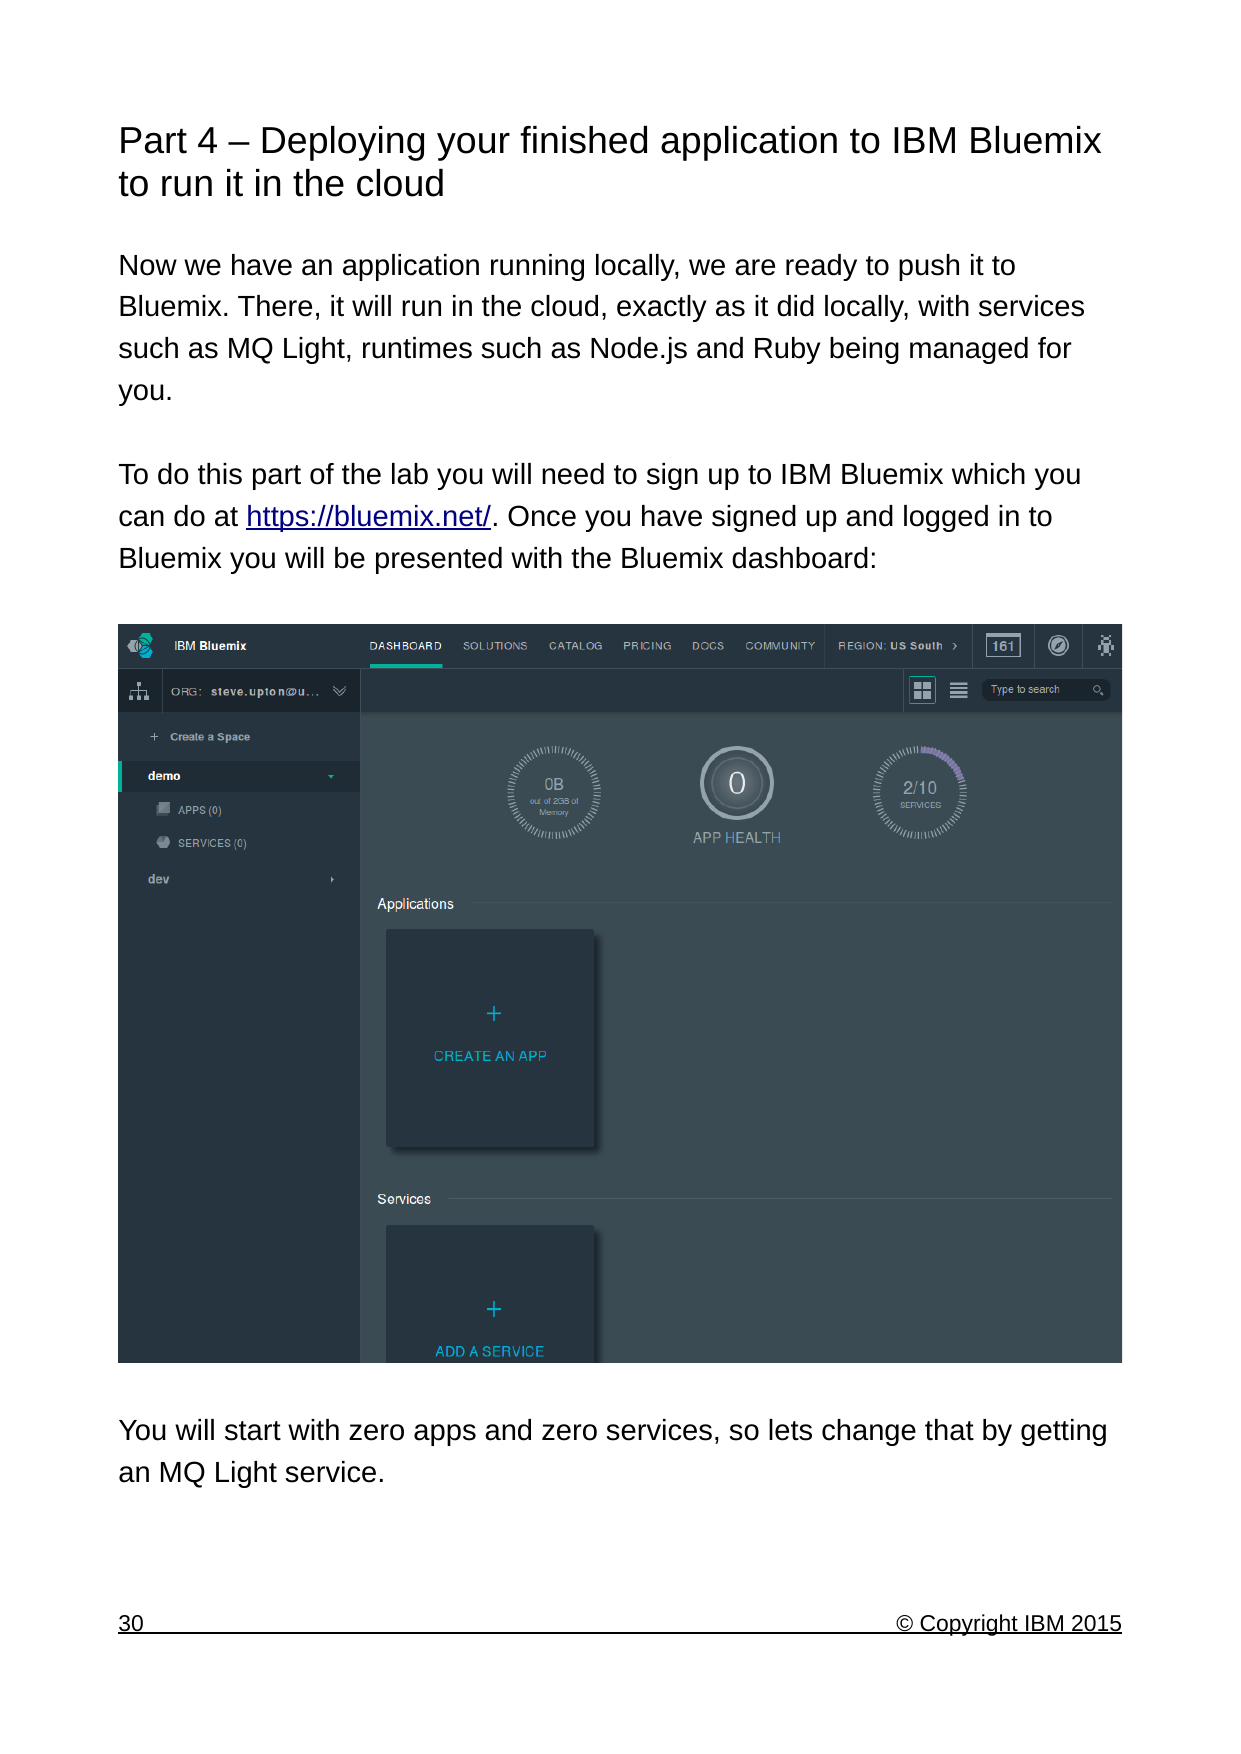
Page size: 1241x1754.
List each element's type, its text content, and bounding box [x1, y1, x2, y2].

text You will start with zero apps and zero services, so lets change that by getting an MQ Light service. [118, 1413, 1122, 1488]
picture [118, 624, 1123, 1363]
text To do this part of the lab you will need to sign up to IBM Bluemix which you can do at https://bluemix.net/. Once you have signed up and logged in to Bluemix you will be presented with the Bluemix dashboard: [118, 457, 1122, 574]
subtitle Part 4 – Deploying your finished application to IBM Bluemix to run it in the cloud [118, 118, 1122, 204]
text Now we have an application running locally, we are ready to push it to Bluemix. There, it will run in the cloud, exactly as it did locally, with services such as MQ Light, runtimes such as Node.js and Ruby being managed for you. [118, 247, 1122, 407]
